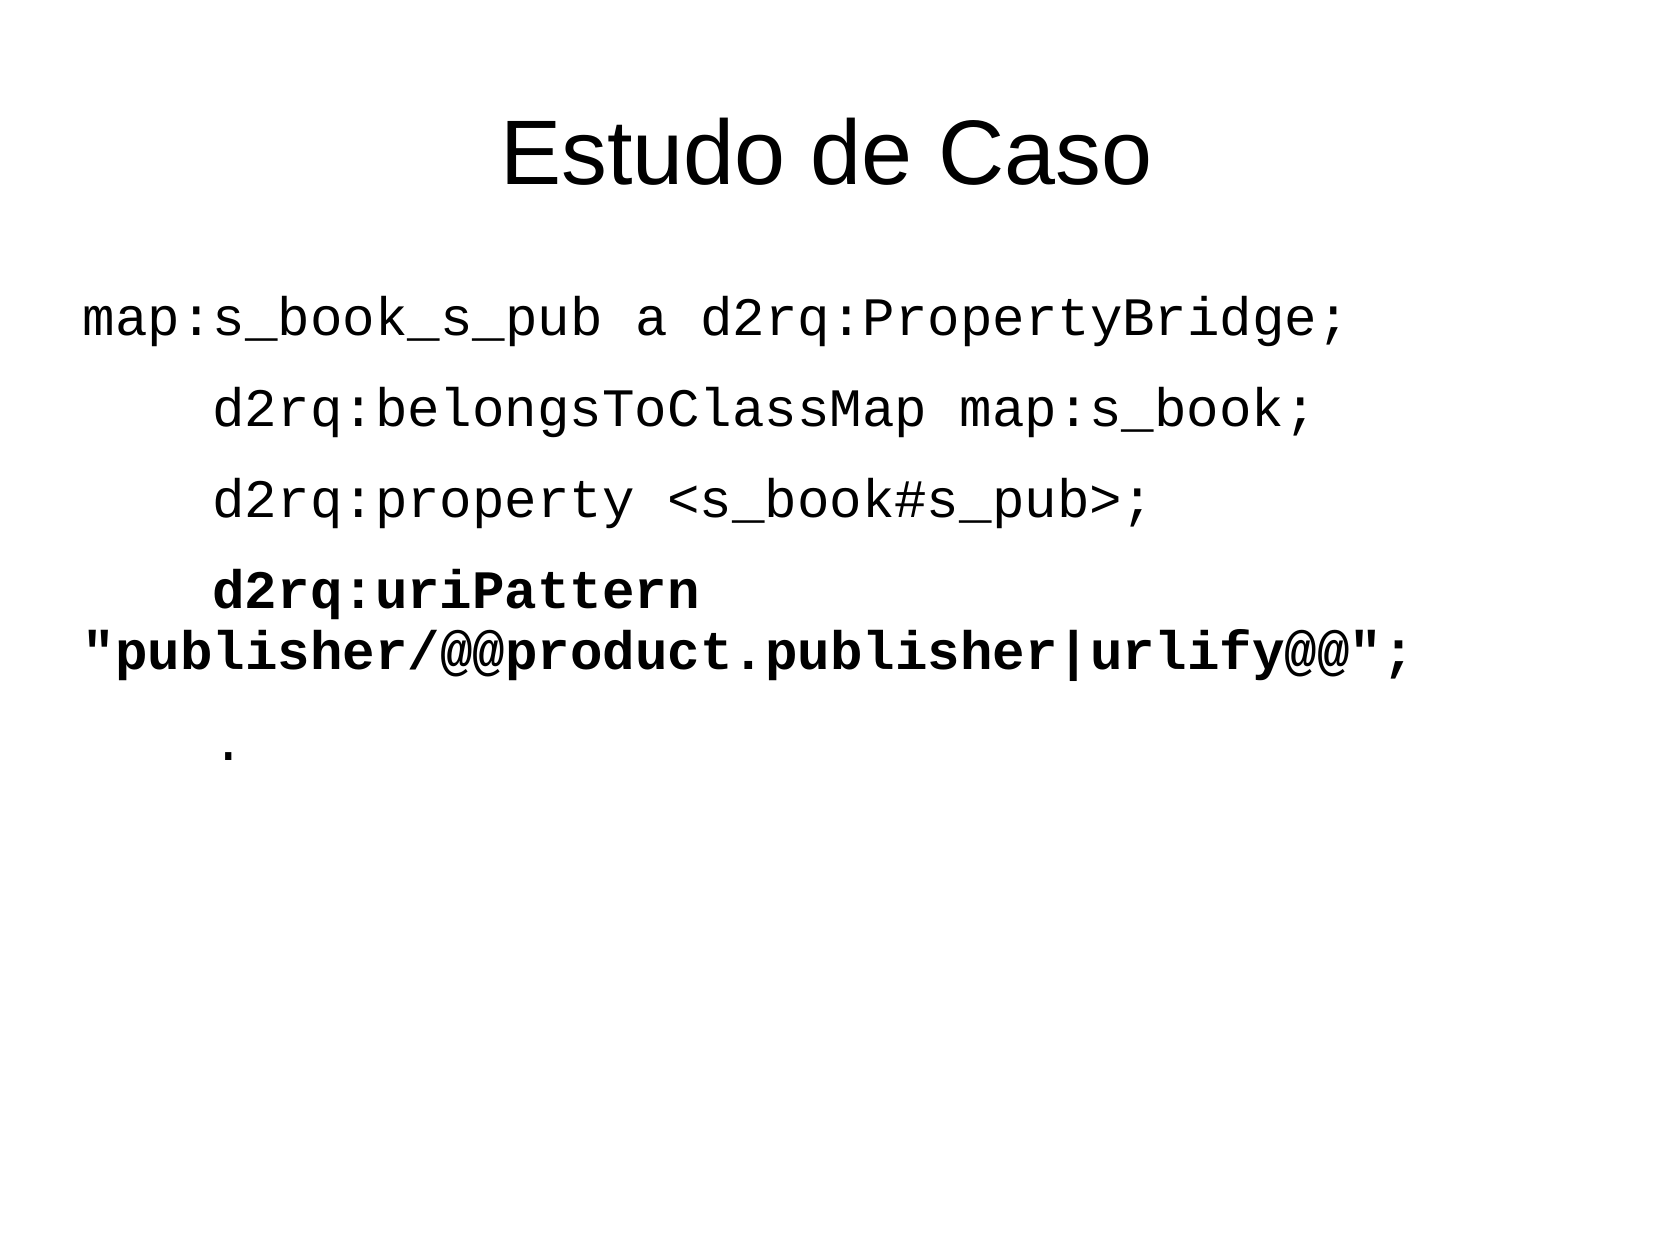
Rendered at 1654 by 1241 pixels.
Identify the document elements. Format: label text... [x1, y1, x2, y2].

list map:s_book_s_pub a d2rq:PropertyBridge; d2rq:belongsToClassMap map:s_book; d2rq:property <s_book#s_pub>; d2rq:uriPattern "publisher/@@product.publisher|urlify@@"; . [82, 290, 1571, 1109]
title Estudo de Caso [82, 49, 1571, 257]
